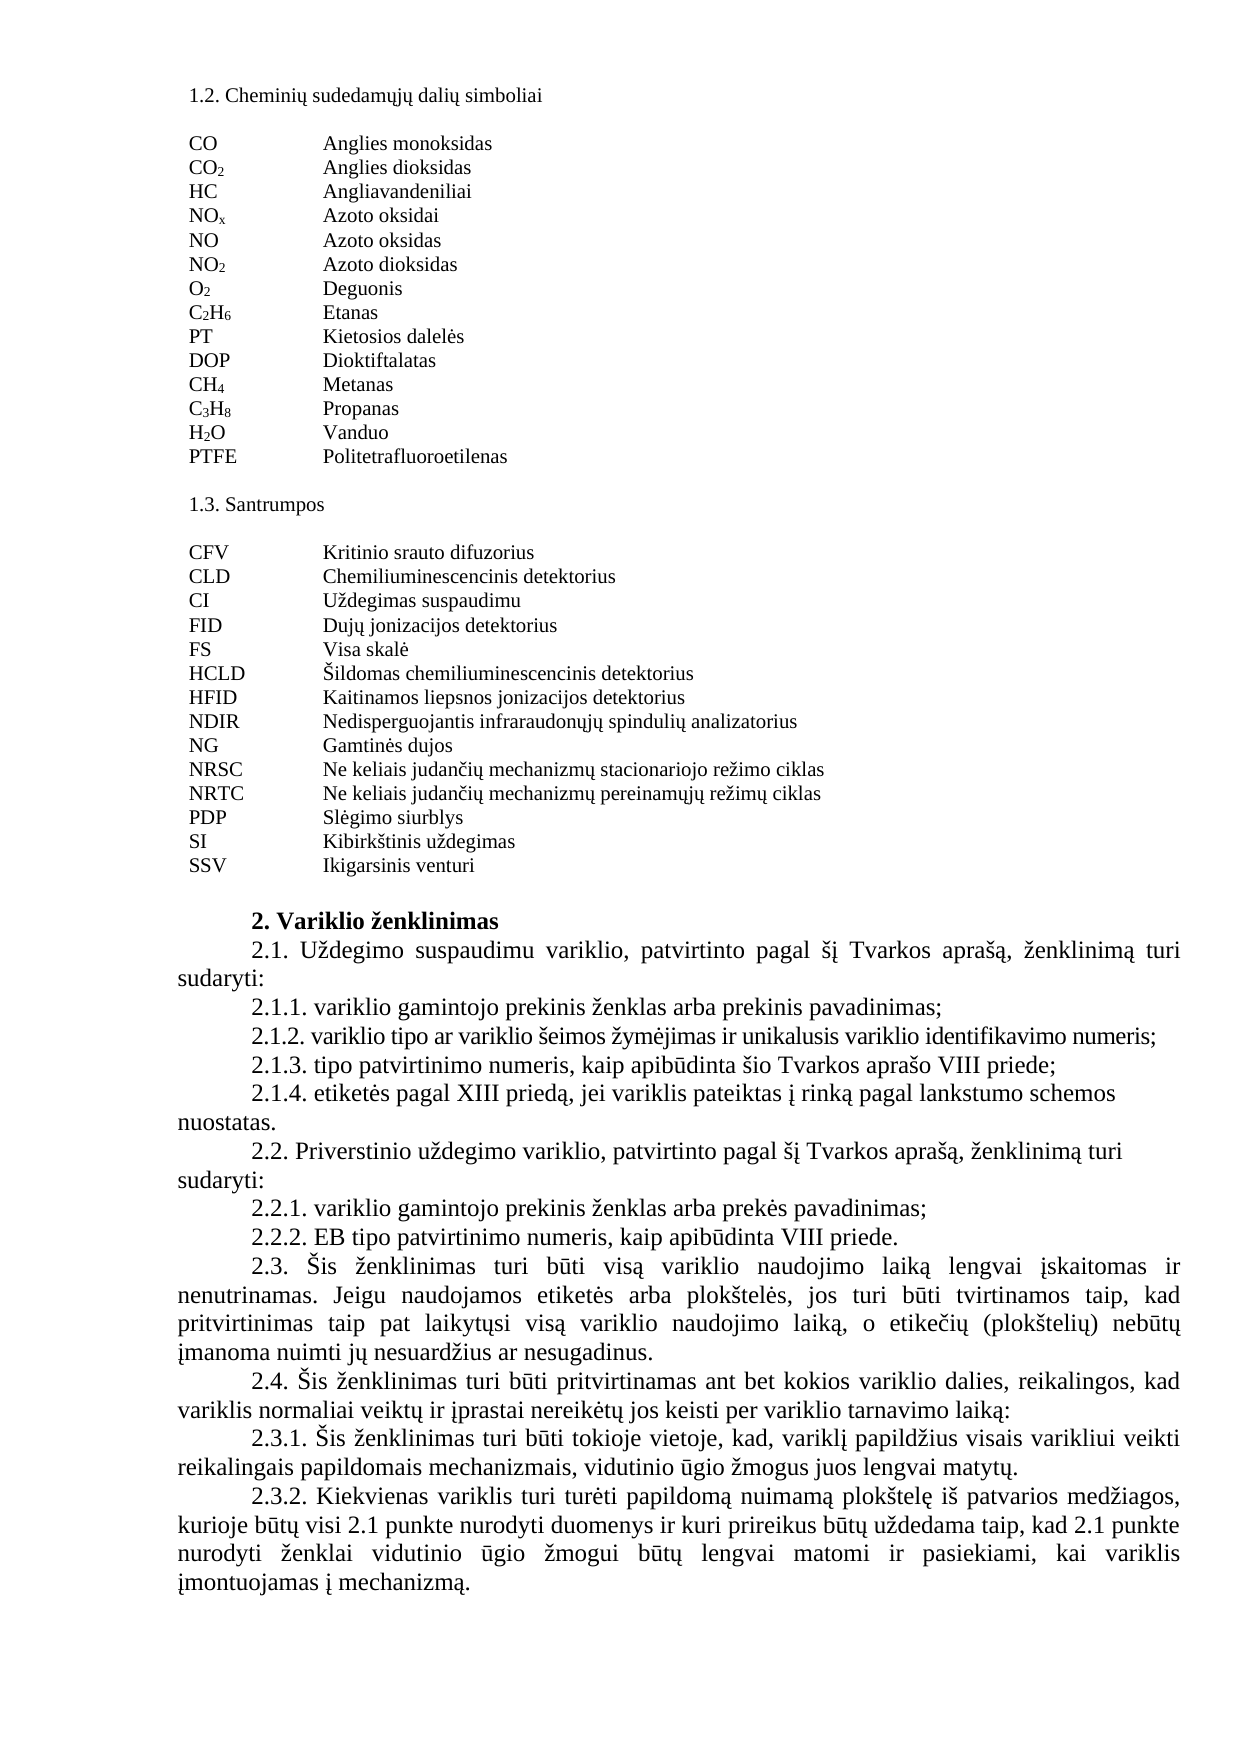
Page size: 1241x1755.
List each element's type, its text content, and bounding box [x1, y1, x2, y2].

table_cell Dioktiftalatas [311, 348, 1181, 372]
table_cell Azoto dioksidas [311, 252, 1181, 276]
table_cell Anglies dioksidas [311, 155, 1181, 179]
table_cell 1.2. Cheminių sudedamųjų dalių simboliai [177, 59, 1181, 131]
table_cell NG [177, 733, 311, 757]
table_cell PDP [177, 805, 311, 829]
text 2.2.1. variklio gamintojo prekinis ženklas arba prekės pavadinimas; [177, 1193, 1181, 1222]
text 2.1.3. tipo patvirtinimo numeris, kaip apibūdinta šio Tvarkos aprašo VIII priede; [177, 1050, 1181, 1078]
table_cell Gamtinės dujos [311, 733, 1181, 757]
table_cell Anglies monoksidas [311, 131, 1181, 155]
table_cell Chemiliuminescencinis detektorius [311, 564, 1181, 588]
table_cell Politetrafluoroetilenas [311, 444, 1181, 468]
table_cell Azoto oksidai Azoto oksidas [311, 204, 1181, 252]
table_cell PT [177, 324, 311, 348]
table_cell HCLD [177, 661, 311, 685]
table_cell NOx NO [177, 204, 311, 252]
table_cell Deguonis [311, 276, 1181, 300]
table_cell FID [177, 613, 311, 637]
text 2.1. Uždegimo suspaudimu variklio, patvirtinto pagal šį Tvarkos aprašą, ženklinimą turi sudaryti: [177, 935, 1181, 992]
table_cell CLD [177, 564, 311, 588]
table_cell SI [177, 829, 311, 853]
table_cell FS [177, 637, 311, 661]
table_cell Ne keliais judančių mechanizmų stacionariojo režimo ciklas [311, 757, 1181, 781]
table_cell NDIR [177, 709, 311, 733]
table_cell NRTC [177, 781, 311, 805]
table_cell O2 [177, 276, 311, 300]
table_cell Vanduo [311, 420, 1181, 444]
table_cell Nedisperguojantis infraraudonųjų spindulių analizatorius [311, 709, 1181, 733]
text 2. Variklio ženklinimas [177, 906, 1181, 935]
table_cell Kritinio srauto difuzorius [311, 540, 1181, 564]
text 2.2.2. EB tipo patvirtinimo numeris, kaip apibūdinta VIII priede. [177, 1222, 1181, 1251]
table_cell HC [177, 179, 311, 203]
table_cell Etanas [311, 300, 1181, 324]
text 2.1.4. etiketės pagal XIII priedą, jei variklis pateiktas į rinką pagal lankstumo schemos nuostatas. [177, 1078, 1181, 1136]
table_cell Kietosios dalelės [311, 324, 1181, 348]
table_cell Šildomas chemiliuminescencinis detektorius [311, 661, 1181, 685]
text 2.3.1. Šis ženklinimas turi būti tokioje vietoje, kad, variklį papildžius visais varikliui veikti reikalingais papildomais mechanizmais, vidutinio ūgio žmogus juos lengvai matytų. [177, 1423, 1181, 1481]
table_cell Visa skalė [311, 637, 1181, 661]
table_cell CI [177, 589, 311, 612]
text 2.3. Šis ženklinimas turi būti visą variklio naudojimo laiką lengvai įskaitomas ir nenutrinamas. Jeigu naudojamos etiketės arba plokštelės, jos turi būti tvirtinamos taip, kad pritvirtinimas taip pat laikytųsi visą variklio naudojimo laiką, o etikečių (plokštelių) nebūtų įmanoma nuimti jų nesuardžius ar nesugadinus. [177, 1251, 1181, 1366]
text 2.3.2. Kiekvienas variklis turi turėti papildomą nuimamą plokštelę iš patvarios medžiagos, kurioje būtų visi 2.1 punkte nurodyti duomenys ir kuri prireikus būtų uždedama taip, kad 2.1 punkte nurodyti ženklai vidutinio ūgio žmogui būtų lengvai matomi ir pasiekiami, kai variklis įmontuojamas į mechanizmą. [177, 1481, 1181, 1596]
table_cell CO [177, 131, 311, 155]
table_cell C3H8 [177, 396, 311, 420]
table_cell Propanas [311, 396, 1181, 420]
table_cell NO2 [177, 252, 311, 276]
text 2.2. Priverstinio uždegimo variklio, patvirtinto pagal šį Tvarkos aprašą, ženklinimą turi sudaryti: [177, 1136, 1181, 1193]
table_cell 1.3. Santrumpos [177, 468, 1181, 540]
table_cell Slėgimo siurblys [311, 805, 1181, 829]
table_cell NRSC [177, 757, 311, 781]
table_cell Uždegimas suspaudimu [311, 589, 1181, 612]
table_cell Dujų jonizacijos detektorius [311, 613, 1181, 637]
table_cell Angliavandeniliai [311, 179, 1181, 203]
table_cell Kaitinamos liepsnos jonizacijos detektorius [311, 685, 1181, 709]
table_cell CH4 [177, 372, 311, 396]
text 2.4. Šis ženklinimas turi būti pritvirtinamas ant bet kokios variklio dalies, reikalingos, kad variklis normaliai veiktų ir įprastai nereikėtų jos keisti per variklio tarnavimo laiką: [177, 1366, 1181, 1423]
text 2.1.1. variklio gamintojo prekinis ženklas arba prekinis pavadinimas; [177, 992, 1181, 1021]
table_cell CO2 [177, 155, 311, 179]
table_cell Ne keliais judančių mechanizmų pereinamųjų režimų ciklas [311, 781, 1181, 805]
table_cell H2O [177, 420, 311, 444]
table_cell Metanas [311, 372, 1181, 396]
table_cell HFID [177, 685, 311, 709]
table_cell DOP [177, 348, 311, 372]
table_cell CFV [177, 540, 311, 564]
table_cell PTFE [177, 444, 311, 468]
table_cell SSV [177, 853, 311, 877]
table_cell Kibirkštinis uždegimas [311, 829, 1181, 853]
table_cell C2H6 [177, 300, 311, 324]
table_cell Ikigarsinis venturi [311, 853, 1181, 877]
text 2.1.2. variklio tipo ar variklio šeimos žymėjimas ir unikalusis variklio identifikavimo numeris; [177, 1021, 1181, 1050]
